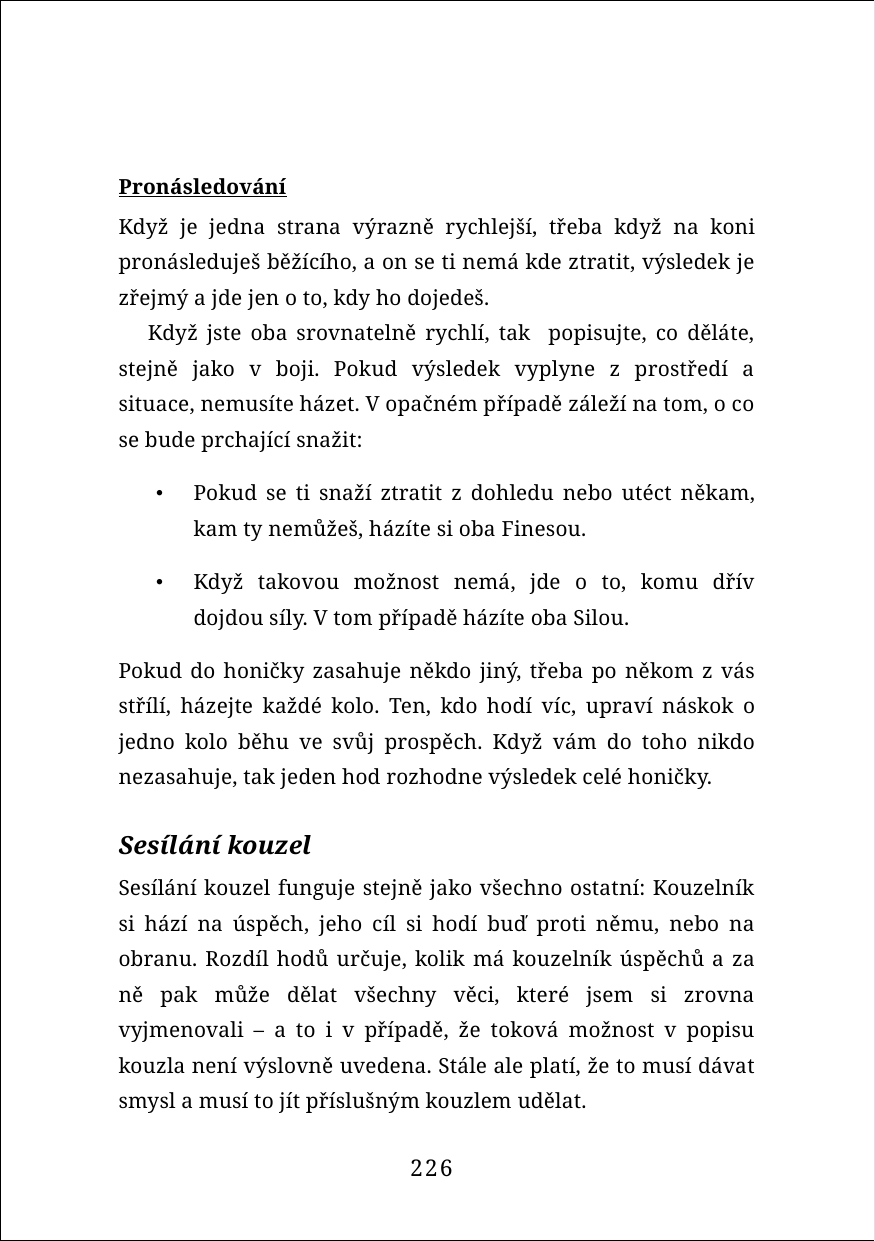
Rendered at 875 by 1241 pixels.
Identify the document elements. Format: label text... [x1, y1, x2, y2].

text Sesílání kouzel funguje stejně jako všechno ostatní: Kouzelník si hází na úspěch, jeho cíl si hodí buď proti němu, nebo na obranu. Rozdíl hodů určuje, kolik má kouzelník úspěchů a za ně pak může dělat všechny věci, které jsem si zrovna vyjmenovali – a to i v případě, že toková možnost v popisu kouzla není výslovně uvedena. Stále ale platí, že to musí dávat smysl a musí to jít příslušným kouzlem udělat. [118, 873, 756, 1115]
text Pokud do honičky zasahuje někdo jiný, třeba po někom z vás střílí, házejte každé kolo. Ten, kdo hodí víc, upraví náskok o jedno kolo běhu ve svůj prospěch. Když vám do toho nikdo nezasahuje, tak jeden hod rozhodne výsledek celé honičky. [118, 656, 756, 791]
list Když takovou možnost nemá, jde o to, komu dřív dojdou síly. V tom případě házíte oba Silou. [156, 567, 756, 631]
subtitle Sesílání kouzel [118, 827, 756, 861]
list Pokud se ti snaží ztratit z dohledu nebo utéct někam, kam ty nemůžeš, házíte si oba Finesou. [156, 478, 756, 542]
subtitle Pronásledování [118, 172, 756, 200]
text Když je jedna strana výrazně rychlejší, třeba když na koni pronásleduješ běžícího, a on se ti nemá kde ztratit, výsledek je zřejmý a jde jen o to, kdy ho dojedeš. Když jste oba srovnatelně rychlí, tak popisujte, co děláte, stejně jako v boji. Pokud výsledek vyplyne z prostředí a situace, nemusíte házet. V opačném případě záleží na tom, o co se bude prchající snažit: [118, 212, 756, 453]
